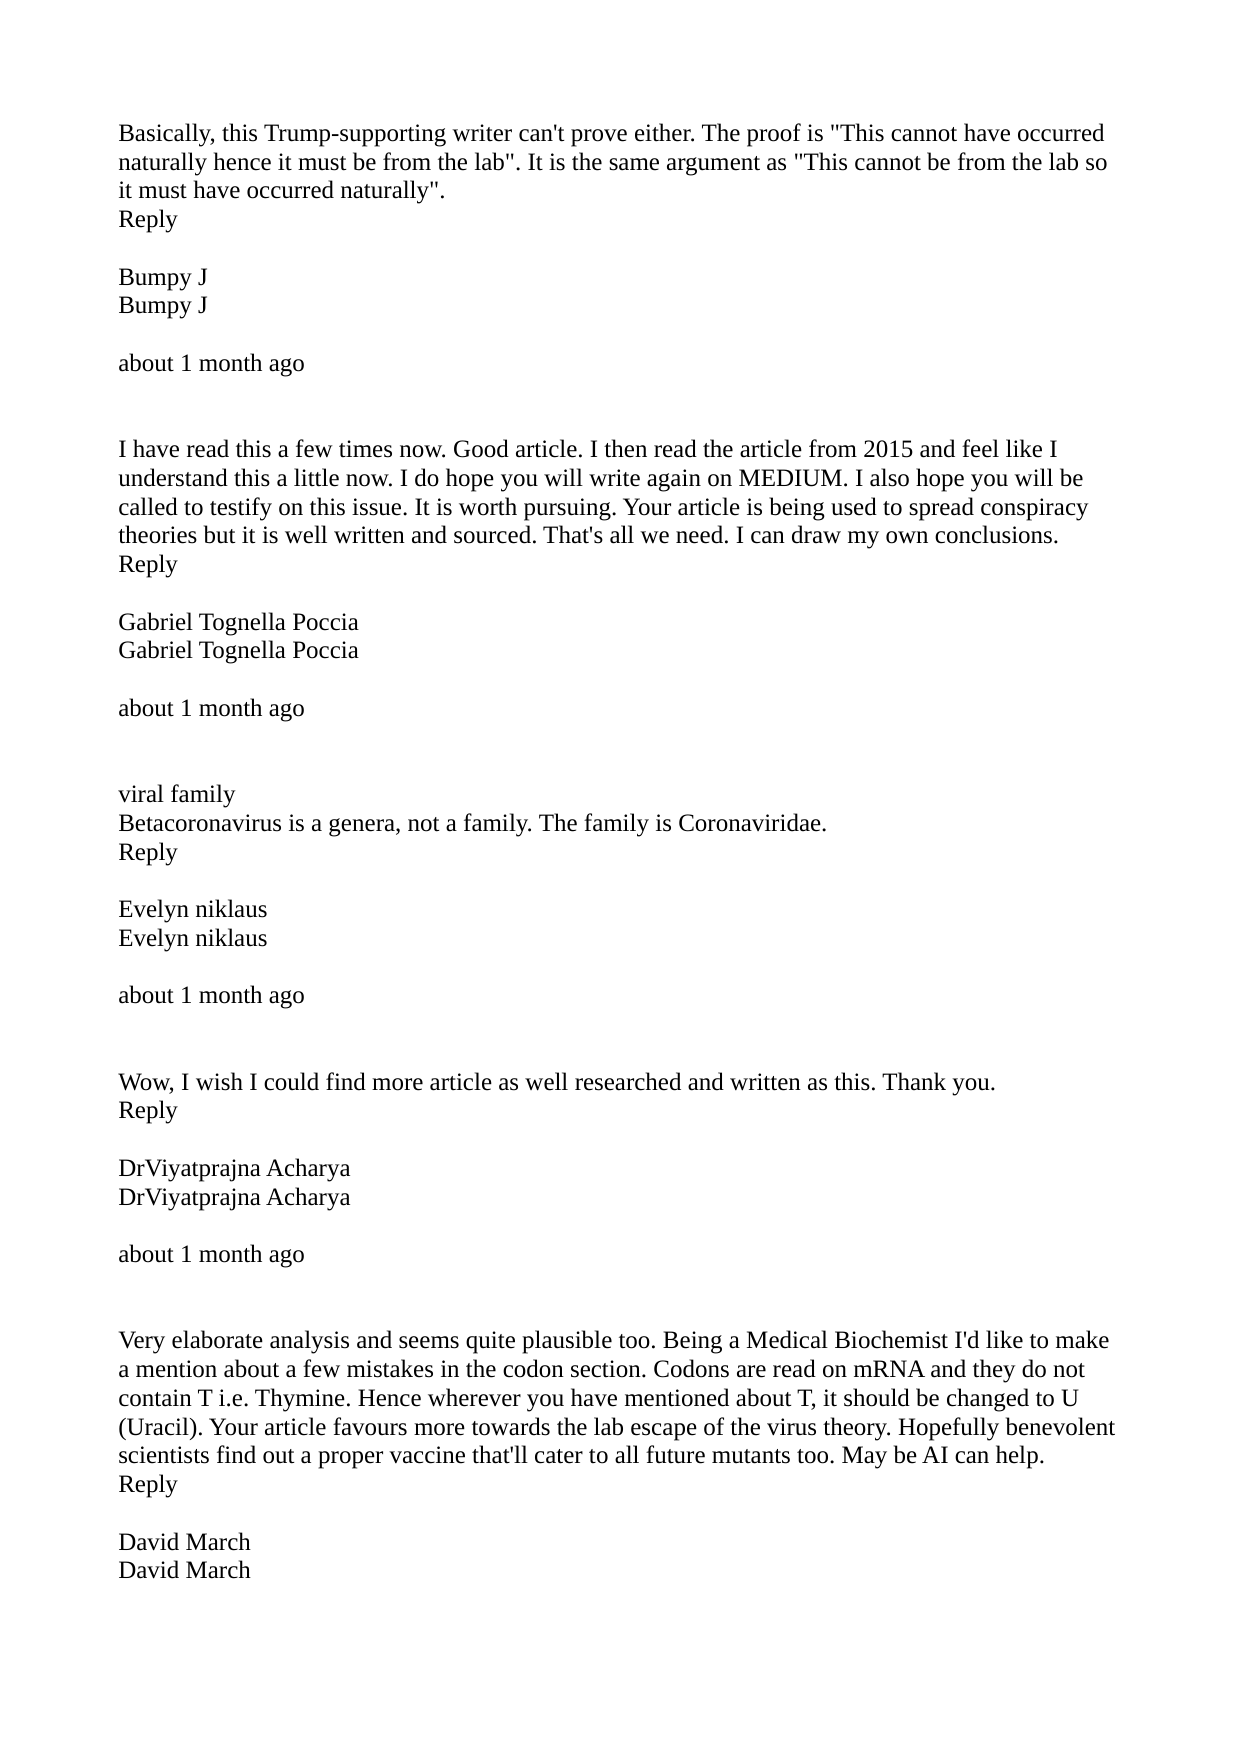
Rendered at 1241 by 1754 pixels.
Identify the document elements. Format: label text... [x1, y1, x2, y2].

text DrViyatprajna Acharya [118, 1153, 1122, 1182]
text I have read this a few times now. Good article. I then read the article from 2015 and feel like I understand this a little now. I do hope you will write again on MEDIUM. I also hope you will be called to testify on this issue. It is worth pursuing. Your article is being used to spread conspiracy theories but it is well written and sourced. That's all we need. I can draw my own conclusions. [118, 434, 1122, 549]
text Very elaborate analysis and seems quite plausible too. Being a Medical Biochemist I'd like to make a mention about a few mistakes in the codon section. Codons are read on mRNA and they do not contain T i.e. Thymine. Hence wherever you have mentioned about T, it should be changed to U (Uracil). Your article favours more towards the lab escape of the virus theory. Hopefully benevolent scientists find out a proper vaccine that'll cater to all future mutants too. May be AI can help. [118, 1326, 1122, 1469]
text David March [118, 1556, 1122, 1584]
text Reply [118, 1096, 1122, 1124]
text Evelyn niklaus [118, 894, 1122, 923]
text Reply [118, 837, 1122, 866]
text Basically, this Trump-supporting writer can't prove either. The proof is "This cannot have occurred naturally hence it must be from the lab". It is the same argument as "This cannot be from the lab so it must have occurred naturally". [118, 118, 1122, 204]
text about 1 month ago [118, 693, 1122, 722]
text David March [118, 1527, 1122, 1556]
text Evelyn niklaus [118, 923, 1122, 952]
text about 1 month ago [118, 348, 1122, 377]
text Gabriel Tognella Poccia [118, 607, 1122, 636]
text about 1 month ago [118, 1239, 1122, 1268]
text Bumpy J [118, 291, 1122, 319]
text Bumpy J [118, 262, 1122, 291]
text Reply [118, 549, 1122, 578]
text Gabriel Tognella Poccia [118, 636, 1122, 664]
text Reply [118, 204, 1122, 233]
text Reply [118, 1469, 1122, 1498]
text DrViyatprajna Acharya [118, 1182, 1122, 1211]
text Wow, I wish I could find more article as well researched and written as this. Thank you. [118, 1067, 1122, 1096]
text viral family [118, 779, 1122, 808]
text about 1 month ago [118, 981, 1122, 1009]
text Betacoronavirus is a genera, not a family. The family is Coronaviridae. [118, 808, 1122, 837]
